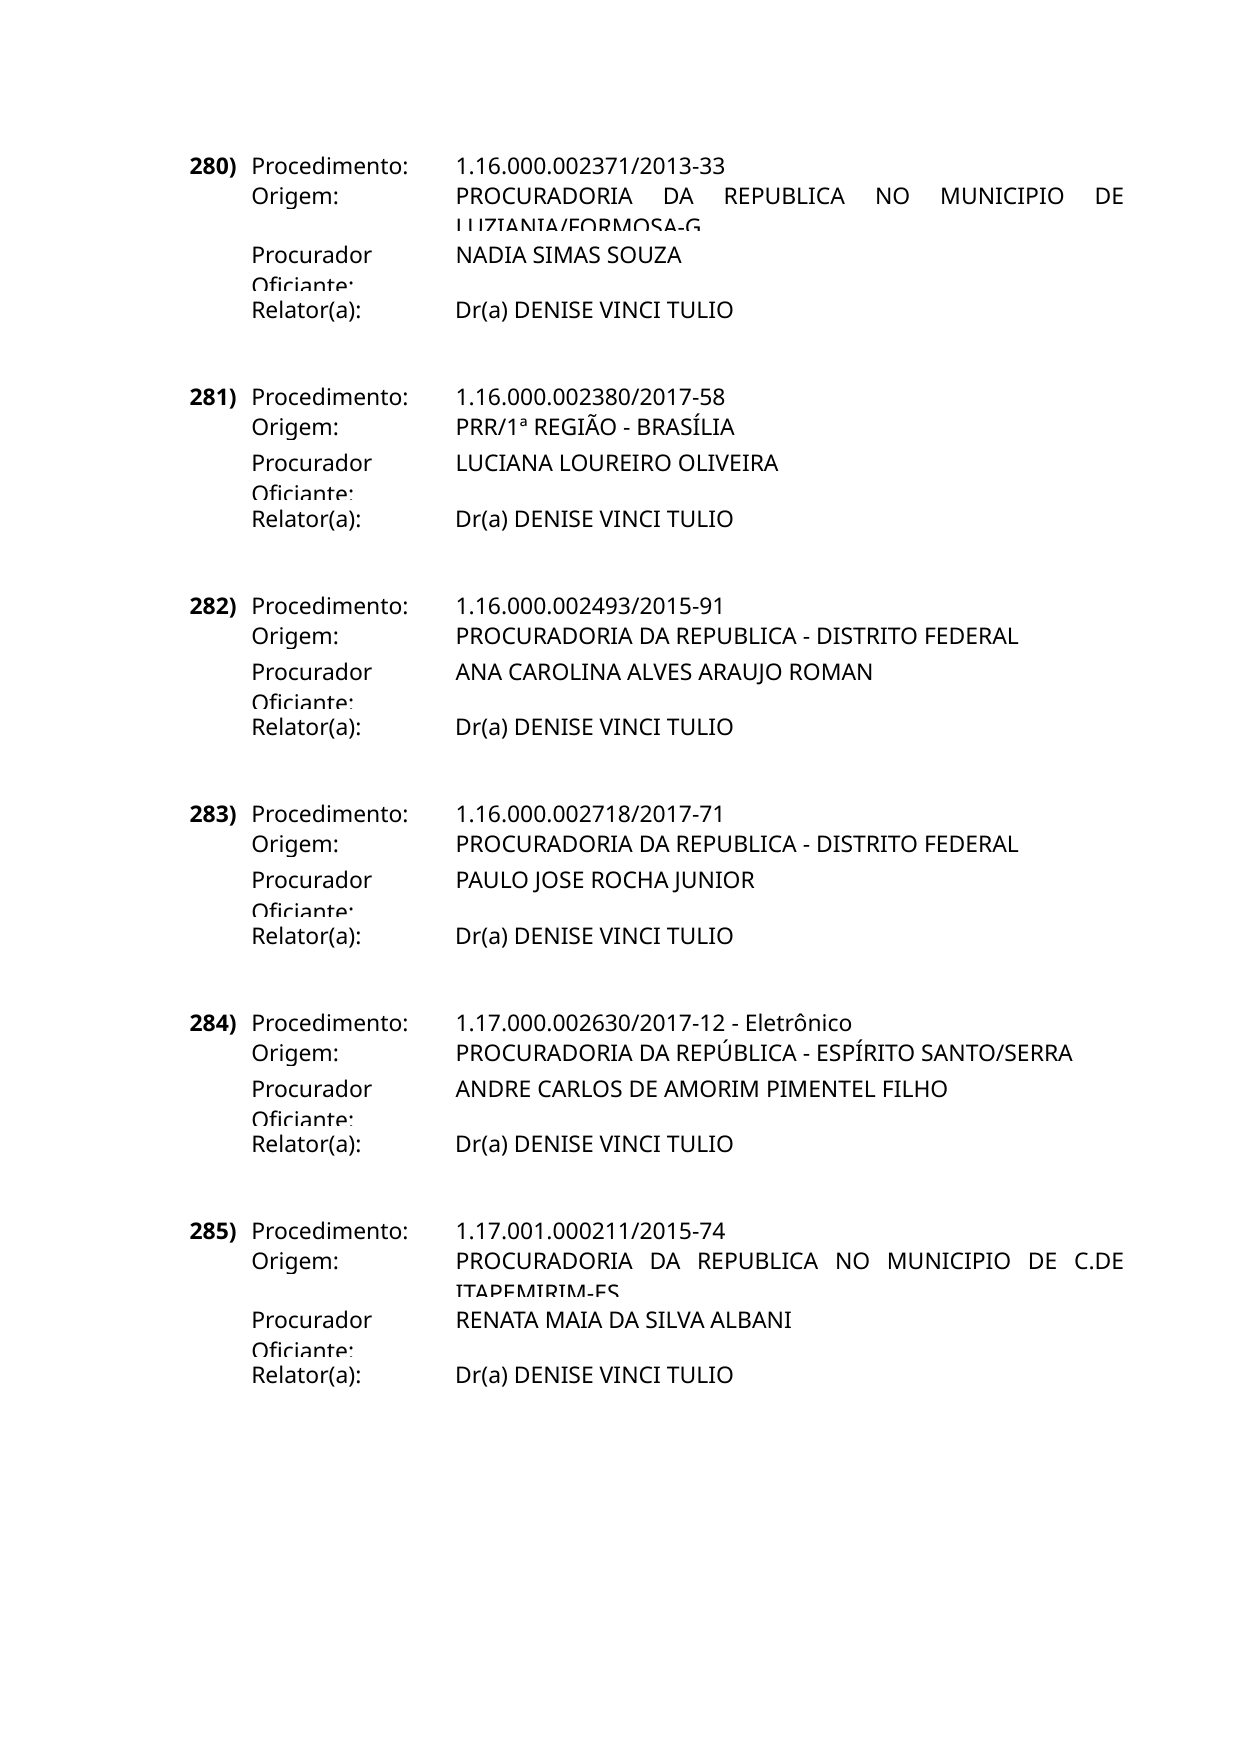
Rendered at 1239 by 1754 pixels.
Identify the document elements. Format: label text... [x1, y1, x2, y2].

table_cell [455, 857, 1124, 864]
table_cell [189, 1296, 251, 1304]
table_cell [1125, 239, 1239, 289]
table_cell [1125, 209, 1239, 231]
table_cell [0, 741, 189, 798]
table_header Relator(a): [251, 920, 455, 948]
table_cell [251, 533, 455, 589]
table_cell [0, 1296, 189, 1304]
table_cell [0, 590, 189, 618]
table_cell ANA CAROLINA ALVES ARAUJO ROMAN [455, 656, 1124, 707]
table_cell [0, 857, 189, 864]
table_cell [0, 150, 189, 178]
table_cell Procurador Oficiante: [251, 1073, 455, 1125]
table_cell [251, 231, 455, 238]
table_cell [1125, 590, 1239, 618]
table_cell [0, 798, 189, 827]
table_header Dr(a) DENISE VINCI TULIO [455, 920, 1122, 948]
table_cell Origem: [251, 828, 455, 857]
table_cell Procedimento: [251, 1215, 455, 1244]
table_cell [189, 1359, 251, 1389]
table_cell [189, 1037, 251, 1065]
table_cell [455, 324, 1124, 381]
table_header Relator(a): [251, 294, 455, 323]
table_cell 1.17.000.002630/2017-12 - Eletrônico [455, 1007, 1124, 1035]
table_cell PROCURADORIA DA REPUBLICA NO MUNICIPIO DE C.DE ITAPEMIRIM-ES [455, 1245, 1124, 1296]
table_cell [1125, 1274, 1239, 1296]
table_cell [189, 1065, 251, 1073]
table_cell [1125, 447, 1239, 498]
table_cell [251, 1296, 455, 1304]
table_cell Origem: [251, 1245, 455, 1274]
table_cell [0, 1128, 189, 1158]
table_cell [0, 828, 189, 857]
table_cell [1125, 180, 1239, 208]
table_cell [0, 231, 189, 238]
table_cell RENATA MAIA DA SILVA ALBANI [455, 1304, 1124, 1355]
table_cell [189, 294, 251, 324]
table_cell [1125, 741, 1239, 798]
table_cell 1.16.000.002371/2013-33 [455, 150, 1124, 178]
table_cell ANDRE CARLOS DE AMORIM PIMENTEL FILHO [455, 1073, 1124, 1124]
table_cell [0, 1274, 189, 1296]
table_cell [189, 180, 251, 208]
table_cell [0, 1245, 189, 1274]
table_cell Procurador Oficiante: [251, 864, 455, 917]
table_cell [189, 1128, 251, 1158]
table_cell Procedimento: [251, 798, 455, 827]
table_cell [0, 1065, 189, 1073]
table_cell [455, 648, 1124, 656]
table_cell [455, 741, 1124, 798]
table_cell [1125, 1245, 1239, 1274]
table_cell [251, 1158, 455, 1215]
table_cell [1125, 857, 1239, 864]
table_cell [189, 1158, 251, 1215]
table_cell [0, 1007, 189, 1035]
table_header [455, 0, 1124, 150]
table_header Dr(a) DENISE VINCI TULIO [455, 503, 1122, 531]
table_cell Origem: [251, 411, 455, 439]
table_cell [1125, 1215, 1239, 1244]
table_cell [251, 440, 455, 447]
table_cell [0, 1073, 189, 1124]
table_cell [455, 950, 1124, 1007]
table_cell [1125, 798, 1239, 827]
table_cell [0, 440, 189, 447]
table_cell [251, 857, 455, 864]
table_cell PAULO JOSE ROCHA JUNIOR [455, 864, 1124, 915]
table_cell Procedimento: [251, 1007, 455, 1035]
table_cell Procedimento: [251, 381, 455, 409]
table_cell [189, 411, 251, 439]
table_cell [455, 533, 1124, 589]
table_cell 1.16.000.002380/2017-58 [455, 381, 1124, 409]
table_cell PROCURADORIA DA REPUBLICA - DISTRITO FEDERAL [455, 620, 1124, 648]
table_cell [0, 711, 189, 741]
table_cell [189, 440, 251, 447]
table_cell [189, 231, 251, 238]
table_cell Procurador Oficiante: [251, 1304, 455, 1356]
table_cell [0, 381, 189, 409]
table_cell Procedimento: [251, 150, 455, 178]
table_header Relator(a): [251, 503, 455, 531]
table_cell [1125, 1296, 1239, 1304]
table_cell [1125, 1073, 1239, 1124]
table_cell [1125, 1065, 1239, 1073]
table_cell Origem: [251, 180, 455, 208]
table_cell [1125, 1158, 1239, 1215]
table_header [251, 0, 455, 150]
table_cell Procurador Oficiante: [251, 239, 455, 291]
table_cell 285) [189, 1215, 251, 1244]
table_cell Procurador Oficiante: [251, 447, 455, 499]
table_cell [189, 209, 251, 231]
table_cell [189, 711, 251, 741]
table_cell 282) [189, 590, 251, 618]
table_cell [251, 209, 455, 231]
table_cell [1125, 411, 1239, 439]
table_cell [189, 503, 251, 533]
table_cell 284) [189, 1007, 251, 1035]
table_cell [189, 1073, 251, 1124]
table_cell [189, 828, 251, 857]
table_header [1125, 0, 1239, 150]
table_cell NADIA SIMAS SOUZA [455, 239, 1124, 289]
table_cell Procedimento: [251, 590, 455, 618]
table_header Relator(a): [251, 1359, 455, 1388]
table_cell [0, 180, 189, 208]
table_cell [189, 1304, 251, 1355]
table_cell [0, 920, 189, 950]
table_cell [1125, 864, 1239, 915]
table_cell [0, 864, 189, 915]
table_cell [1125, 1007, 1239, 1035]
table_cell [0, 1359, 189, 1389]
table_cell [0, 1215, 189, 1244]
table_cell [251, 1274, 455, 1296]
table_cell [1125, 440, 1239, 447]
table_cell Procurador Oficiante: [251, 656, 455, 708]
table_cell [189, 324, 251, 381]
table_cell 1.16.000.002493/2015-91 [455, 590, 1124, 618]
table_cell [0, 1158, 189, 1215]
table_cell 281) [189, 381, 251, 409]
table_cell [0, 648, 189, 656]
table_cell [189, 533, 251, 589]
table_cell [0, 1304, 189, 1355]
table_cell [0, 503, 189, 533]
table_cell [1125, 648, 1239, 656]
table_cell [189, 1245, 251, 1274]
table_cell [1125, 1304, 1239, 1355]
table_header [0, 0, 189, 150]
table_cell [455, 440, 1124, 447]
table_header Dr(a) DENISE VINCI TULIO [455, 1128, 1122, 1157]
table_cell PROCURADORIA DA REPUBLICA - DISTRITO FEDERAL [455, 828, 1124, 857]
table_header Relator(a): [251, 711, 455, 740]
table_cell [1125, 503, 1239, 533]
table_cell [0, 239, 189, 289]
table_cell [251, 950, 455, 1007]
table_cell [1125, 150, 1239, 178]
table_cell 1.16.000.002718/2017-71 [455, 798, 1124, 827]
table_cell [1125, 656, 1239, 707]
table_cell [1125, 950, 1239, 1007]
table_cell [0, 447, 189, 498]
table_cell [1125, 324, 1239, 381]
table_header Dr(a) DENISE VINCI TULIO [455, 711, 1122, 740]
table_cell [189, 656, 251, 707]
table_cell [1125, 231, 1239, 238]
table_cell [189, 950, 251, 1007]
table_cell [189, 857, 251, 864]
table_cell 1.17.001.000211/2015-74 [455, 1215, 1124, 1244]
table_cell [0, 411, 189, 439]
table_cell [1125, 920, 1239, 950]
table_cell [0, 294, 189, 324]
table_cell [0, 620, 189, 648]
table_cell 280) [189, 150, 251, 178]
table_cell [1125, 620, 1239, 648]
table_cell [0, 1037, 189, 1065]
table_cell [455, 1296, 1124, 1304]
table_header [189, 0, 251, 150]
table_cell [0, 656, 189, 707]
table_cell PROCURADORIA DA REPÚBLICA - ESPÍRITO SANTO/SERRA [455, 1037, 1124, 1065]
table_cell [1125, 828, 1239, 857]
table_cell Origem: [251, 1037, 455, 1065]
table_header Relator(a): [251, 1128, 455, 1157]
table_cell [1125, 711, 1239, 741]
table_cell [189, 648, 251, 656]
table_cell Origem: [251, 620, 455, 648]
table_cell [1125, 1037, 1239, 1065]
table_header Dr(a) DENISE VINCI TULIO [455, 294, 1122, 323]
table_cell [0, 950, 189, 1007]
table_cell [0, 209, 189, 231]
table_cell [189, 741, 251, 798]
table_cell [455, 1158, 1124, 1215]
table_cell PRR/1ª REGIÃO - BRASÍLIA [455, 411, 1124, 439]
table_cell LUCIANA LOUREIRO OLIVEIRA [455, 447, 1124, 498]
table_cell [189, 1274, 251, 1296]
table_header Dr(a) DENISE VINCI TULIO [455, 1359, 1122, 1388]
table_cell [0, 533, 189, 589]
table_cell [189, 447, 251, 498]
table_cell [1125, 1359, 1239, 1389]
table_cell [189, 864, 251, 915]
table_cell PROCURADORIA DA REPUBLICA NO MUNICIPIO DE LUZIANIA/FORMOSA-G [455, 180, 1124, 231]
table_cell [0, 324, 189, 381]
table_cell [251, 741, 455, 798]
table_cell [455, 1065, 1124, 1073]
table_cell [189, 620, 251, 648]
table_cell [189, 920, 251, 950]
table_cell [251, 648, 455, 656]
table_cell [1125, 294, 1239, 324]
table_cell [189, 239, 251, 289]
table_cell 283) [189, 798, 251, 827]
table_cell [1125, 533, 1239, 589]
table_cell [455, 231, 1124, 238]
table_cell [251, 324, 455, 381]
table_cell [1125, 1128, 1239, 1158]
table_cell [1125, 381, 1239, 409]
table_cell [251, 1065, 455, 1073]
